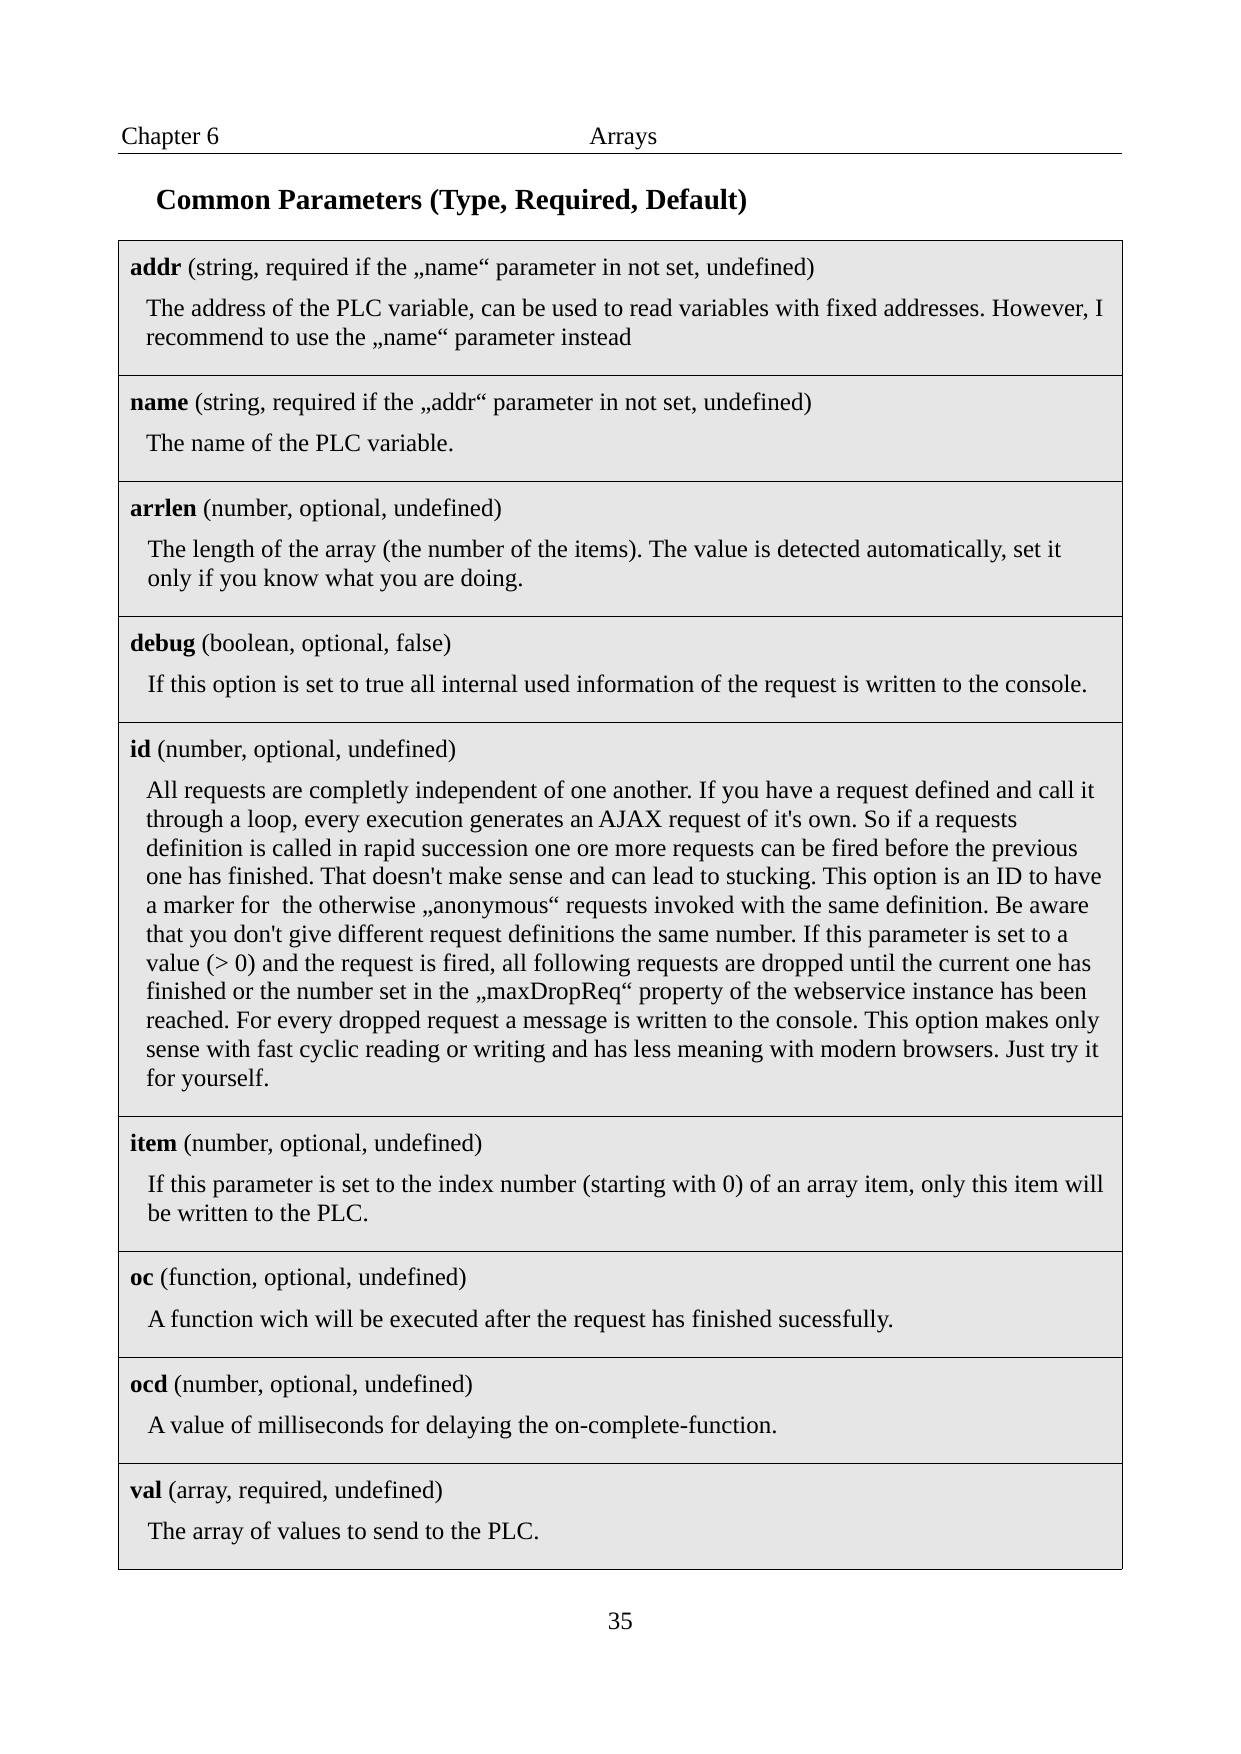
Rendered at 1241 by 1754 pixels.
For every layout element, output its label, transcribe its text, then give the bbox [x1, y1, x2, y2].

table_cell name (string, required if the „addr“ parameter in not set, undefined) The name of the PLC variable. [119, 376, 1122, 481]
table_cell debug (boolean, optional, false) If this option is set to true all internal used information of the request is written to the console. [119, 617, 1122, 722]
table_cell id (number, optional, undefined) All requests are completly independent of one another. If you have a request defined and call it through a loop, every execution generates an AJAX request of it's own. So if a requests definition is called in rapid succession one ore more requests can be fired before the previous one has finished. That doesn't make sense and can lead to stucking. This option is an ID to have a marker for the otherwise „anonymous“ requests invoked with the same definition. Be aware that you don't give different request definitions the same number. If this parameter is set to a value (> 0) and the request is fired, all following requests are dropped until the current one has finished or the number set in the „maxDropReq“ property of the webservice instance has been reached. For every dropped request a message is written to the console. This option makes only sense with fast cyclic reading or writing and has less meaning with modern browsers. Just try it for yourself. [119, 723, 1122, 1116]
subtitle Common Parameters (Type, Required, Default) [156, 182, 1122, 216]
table_cell item (number, optional, undefined) If this parameter is set to the index number (starting with 0) of an array item, only this item will be written to the PLC. [119, 1117, 1122, 1251]
table_cell val (array, required, undefined) The array of values to send to the PLC. [119, 1464, 1122, 1569]
table_cell oc (function, optional, undefined) A function wich will be executed after the request has finished sucessfully. [119, 1252, 1122, 1357]
table_cell arrlen (number, optional, undefined) The length of the array (the number of the items). The value is detected automatically, set it only if you know what you are doing. [119, 482, 1122, 616]
table_cell ocd (number, optional, undefined) A value of milliseconds for delaying the on-complete-function. [119, 1358, 1122, 1463]
table_header addr (string, required if the „name“ parameter in not set, undefined) The address of the PLC variable, can be used to read variables with fixed addresses. However, I recommend to use the „name“ parameter instead [119, 241, 1122, 375]
